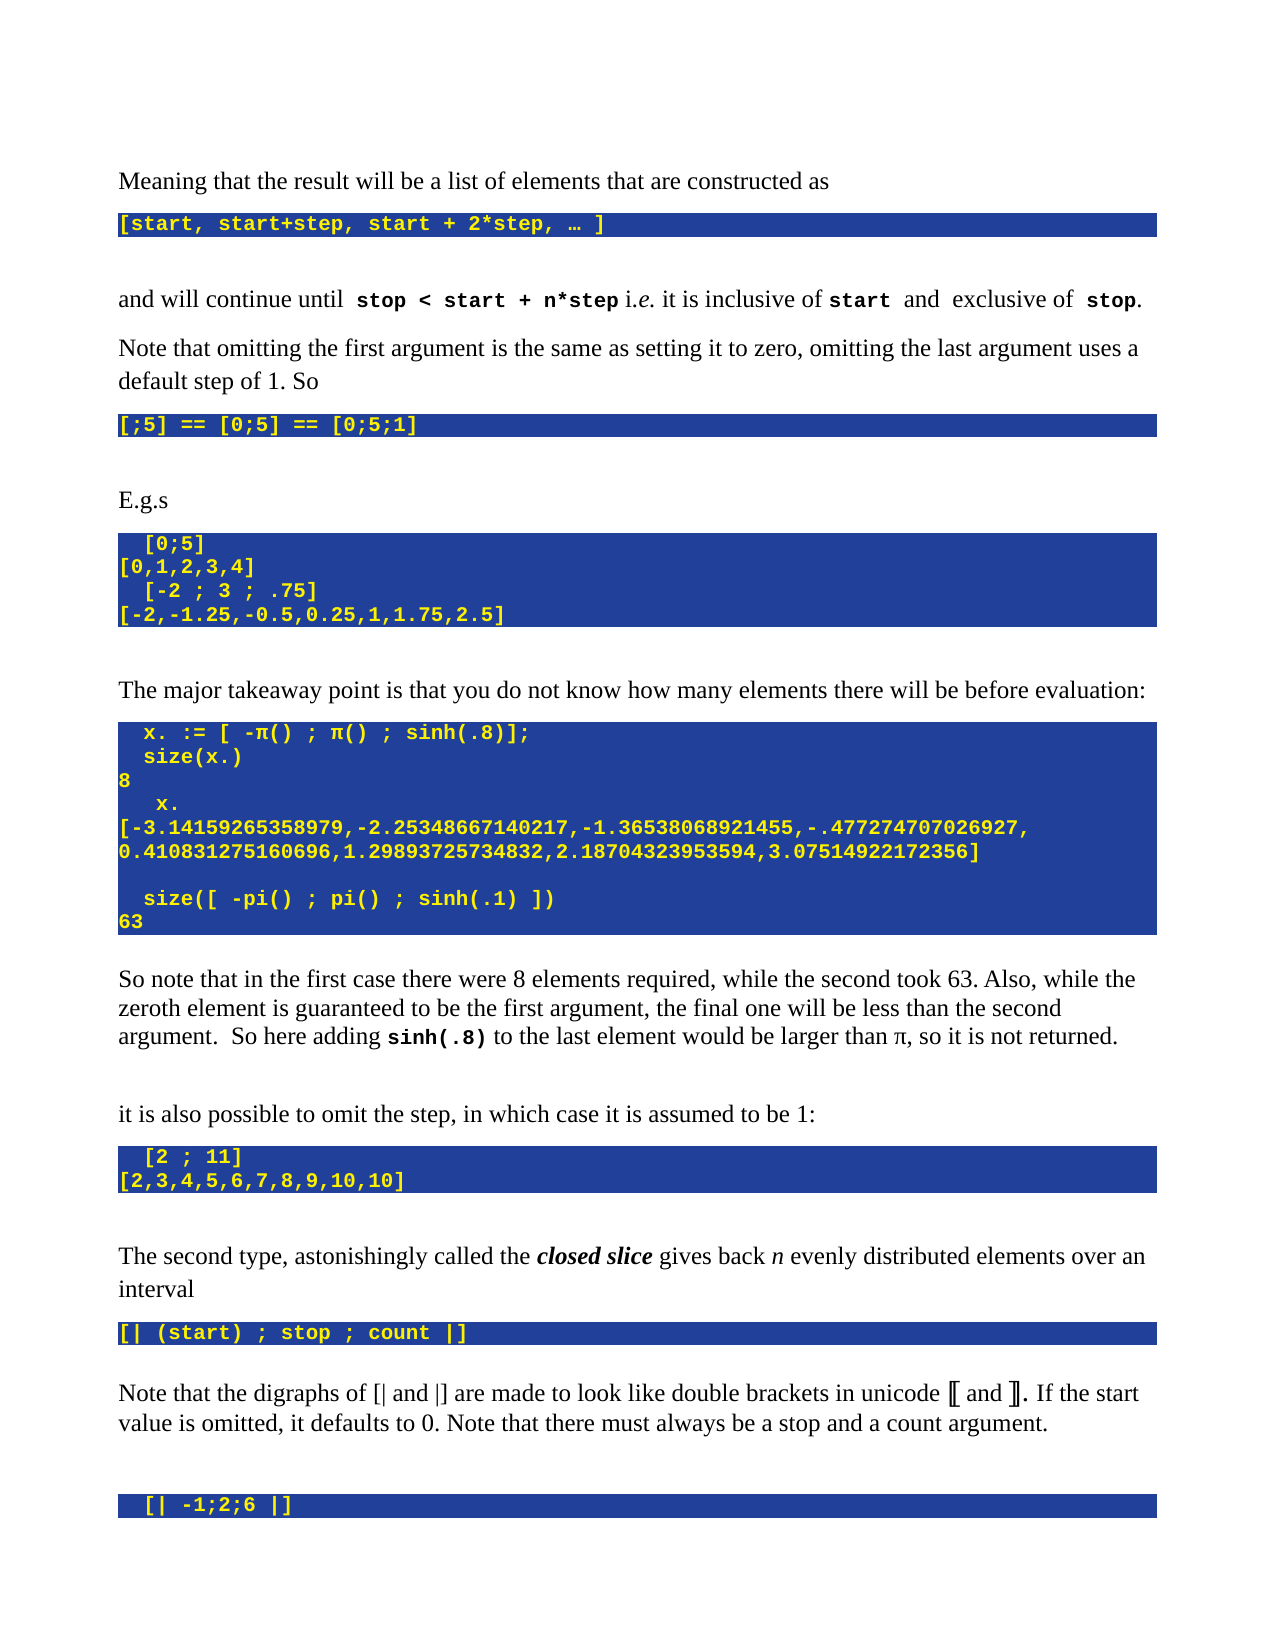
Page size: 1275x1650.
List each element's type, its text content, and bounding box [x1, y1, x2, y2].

text it is also possible to omit the step, in which case it is assumed to be 1: [118, 1099, 1157, 1127]
text [-3.14159265358979,-2.25348667140217,-1.36538068921455,-.477274707026927, [118, 817, 1157, 841]
text [0,1,2,3,4] [118, 556, 1157, 580]
text size(x.) [118, 746, 1157, 770]
text x. := [ -π() ; π() ; sinh(.8)]; [118, 722, 1157, 746]
text [-2 ; 3 ; .75] [118, 580, 1157, 603]
text [| (start) ; stop ; count |] [118, 1322, 1157, 1345]
text 63 [118, 912, 1157, 935]
text [-2,-1.25,-0.5,0.25,1,1.75,2.5] [118, 603, 1157, 627]
text Note that the digraphs of [| and |] are made to look like double brackets in unicode ⟦ and ⟧. If the start value is omitted, it defaults to 0. Note that there must always be a stop and a count argument. [118, 1374, 1157, 1436]
text The major takeaway point is that you do not know how many elements there will be before evaluation: [118, 675, 1157, 703]
text [;5] == [0;5] == [0;5;1] [118, 414, 1157, 437]
text E.g.s [118, 485, 1157, 514]
text and will continue until stop < start + n*step i.e. it is inclusive of start and exclusive of stop. [118, 284, 1157, 314]
text So note that in the first case there were 8 elements required, while the second took 63. Also, while the zeroth element is guaranteed to be the first argument, the final one will be less than the second argument. So here adding sinh(.8) to the last element would be larger than π, so it is not returned. [118, 964, 1157, 1051]
text [0;5] [118, 533, 1157, 556]
text Note that omitting the first argument is the same as setting it to zero, omitting the last argument uses a default step of 1. So [118, 333, 1157, 395]
text [start, start+step, start + 2*step, … ] [118, 213, 1157, 237]
text Meaning that the result will be a list of elements that are constructed as [118, 166, 1157, 194]
text x. [118, 793, 1157, 817]
text [2,3,4,5,6,7,8,9,10,10] [118, 1170, 1157, 1193]
text size([ -pi() ; pi() ; sinh(.1) ]) [118, 888, 1157, 912]
text [2 ; 11] [118, 1146, 1157, 1170]
text 0.410831275160696,1.29893725734832,2.18704323953594,3.07514922172356] [118, 841, 1157, 864]
text [| -1;2;6 |] [118, 1494, 1157, 1518]
text 8 [118, 770, 1157, 793]
text The second type, astonishingly called the closed slice gives back n evenly distributed elements over an interval [118, 1241, 1157, 1303]
